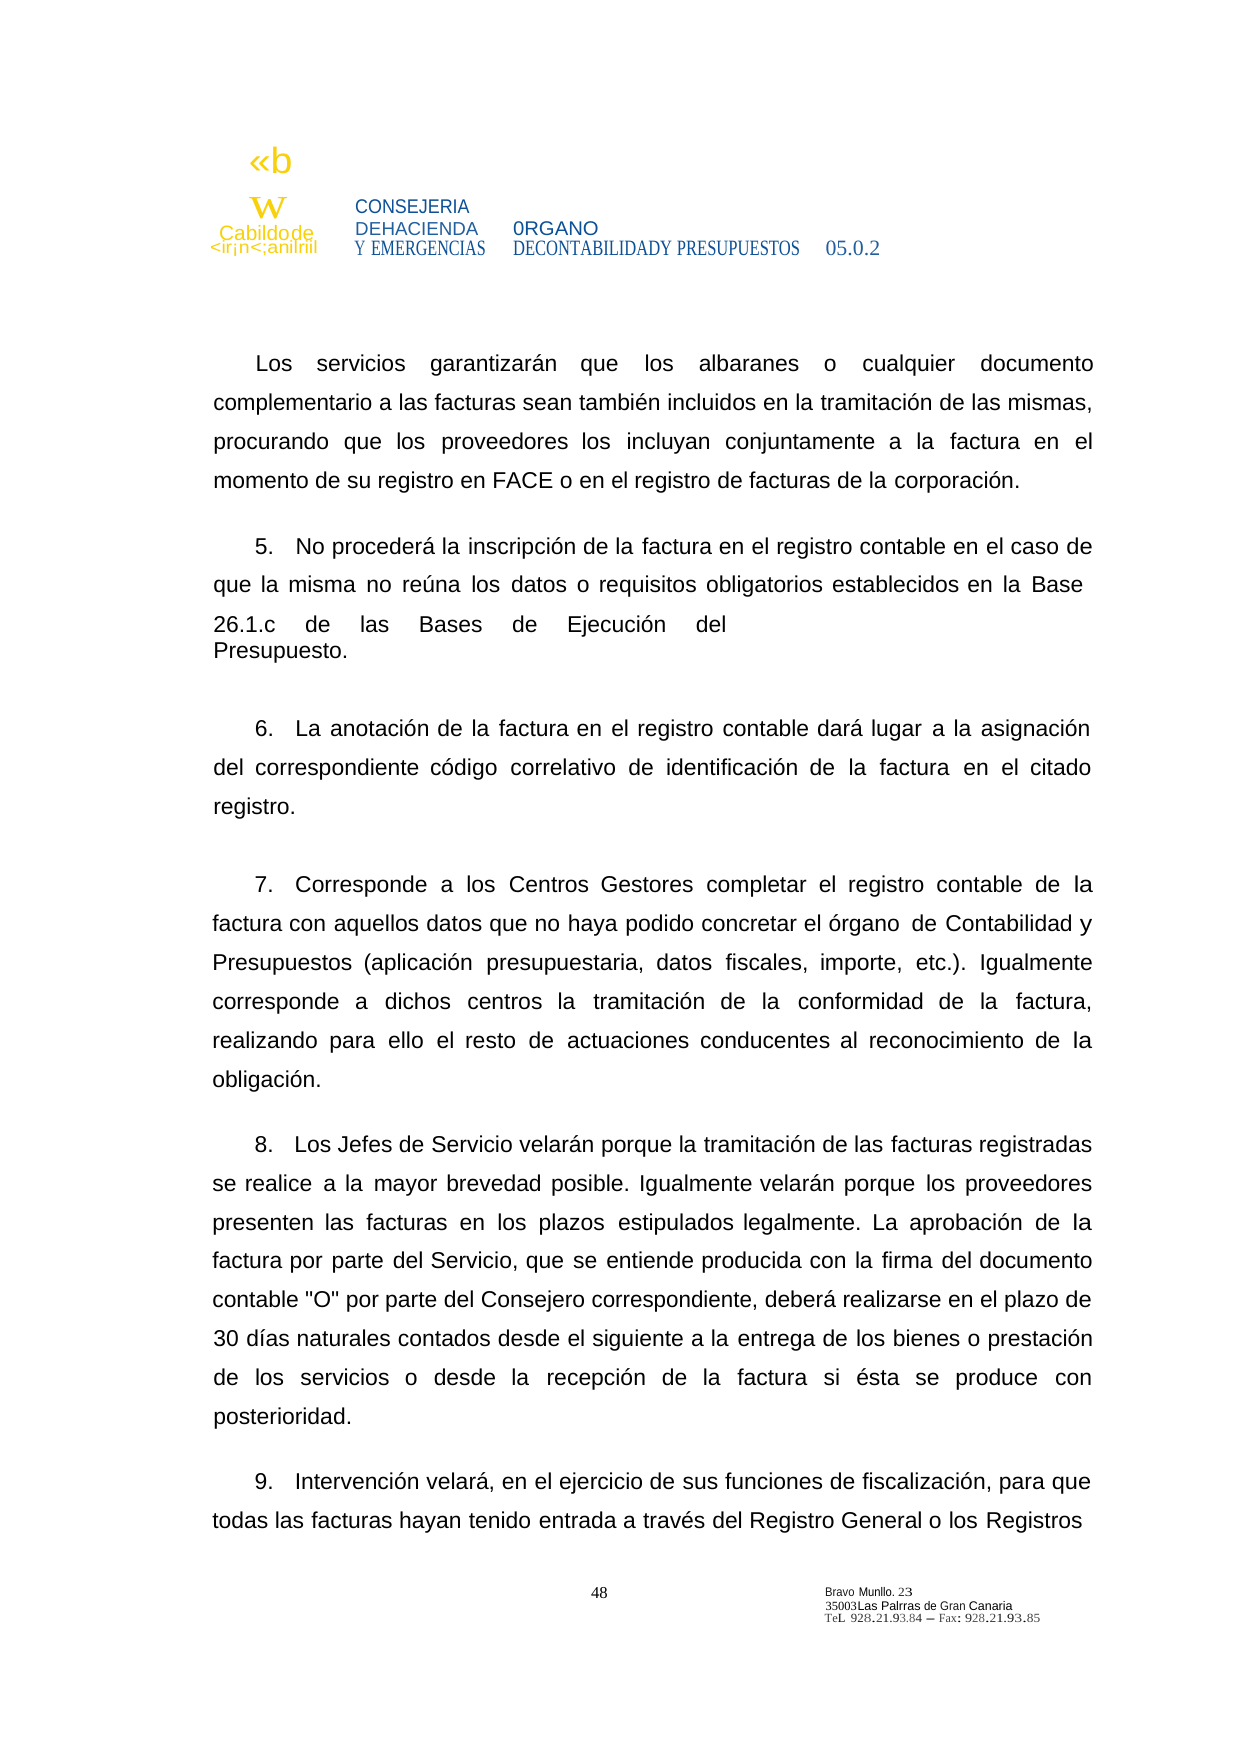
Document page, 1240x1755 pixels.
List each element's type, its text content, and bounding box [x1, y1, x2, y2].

text 5. No procederá la inscripción de la factura en el registro contable en el caso de que la misma no reúna los datos o requisitos obligatorios establecidos en la Base [213, 533, 1093, 597]
text 30 días naturales contados desde el siguiente a la entrega de los bienes o prestación de los servicios o desde la recepción de la factura si ésta se produce con posterioridad. [213, 1325, 1093, 1429]
text 8. Los Jefes de Servicio velarán porque la tramitación de las facturas registradas se realice a la mayor brevedad posible. Igualmente velarán porque los proveedores presenten las facturas en los plazos estipulados legalmente. La aprobación de la factura por parte del Servicio, que se entiende producida con la firma del documento contable "O" por parte del Consejero correspondiente, deberá realizarse en el plazo de [212, 1131, 1093, 1312]
text 26.1.c de las Bases de Ejecución del Presupuesto. [213, 611, 727, 663]
text 48 Bravo Munllo. 23 [591, 1583, 1240, 1601]
text 6. La anotación de la factura en el registro contable dará lugar a la asignación del correspondiente código correlativo de identificación de la factura en el citado registro. [213, 715, 1091, 819]
text TeL 928.21.93.84 - Fax: 928.21.93.85 [824, 1612, 1240, 1625]
text Los servicios garantizarán que los albaranes o cualquier documento complementario a las facturas sean también incluidos en la tramitación de las mismas, procurando que los proveedores los incluyan conjuntamente a la factura en el momento de su registro en FACE o en el registro de facturas de la corporación. [213, 350, 1094, 493]
text 7. Corresponde a los Centros Gestores completar el registro contable de la factura con aquellos datos que no haya podido concretar el órgano de Contabilidad y Presupuestos (aplicación presupuestaria, datos fiscales, importe, etc.). Igualmente corresponde a dichos centros la tramitación de la conformidad de la factura, realizando para ello el resto de actuaciones conducentes al reconocimiento de la obligación. [212, 871, 1093, 1092]
text 9. Intervención velará, en el ejercicio de sus funciones de fiscalización, para que todas las facturas hayan tenido entrada a través del Registro General o los Registros [212, 1454, 1091, 1534]
text 35003Las Palrras de Gran Canaria [825, 1601, 1240, 1612]
